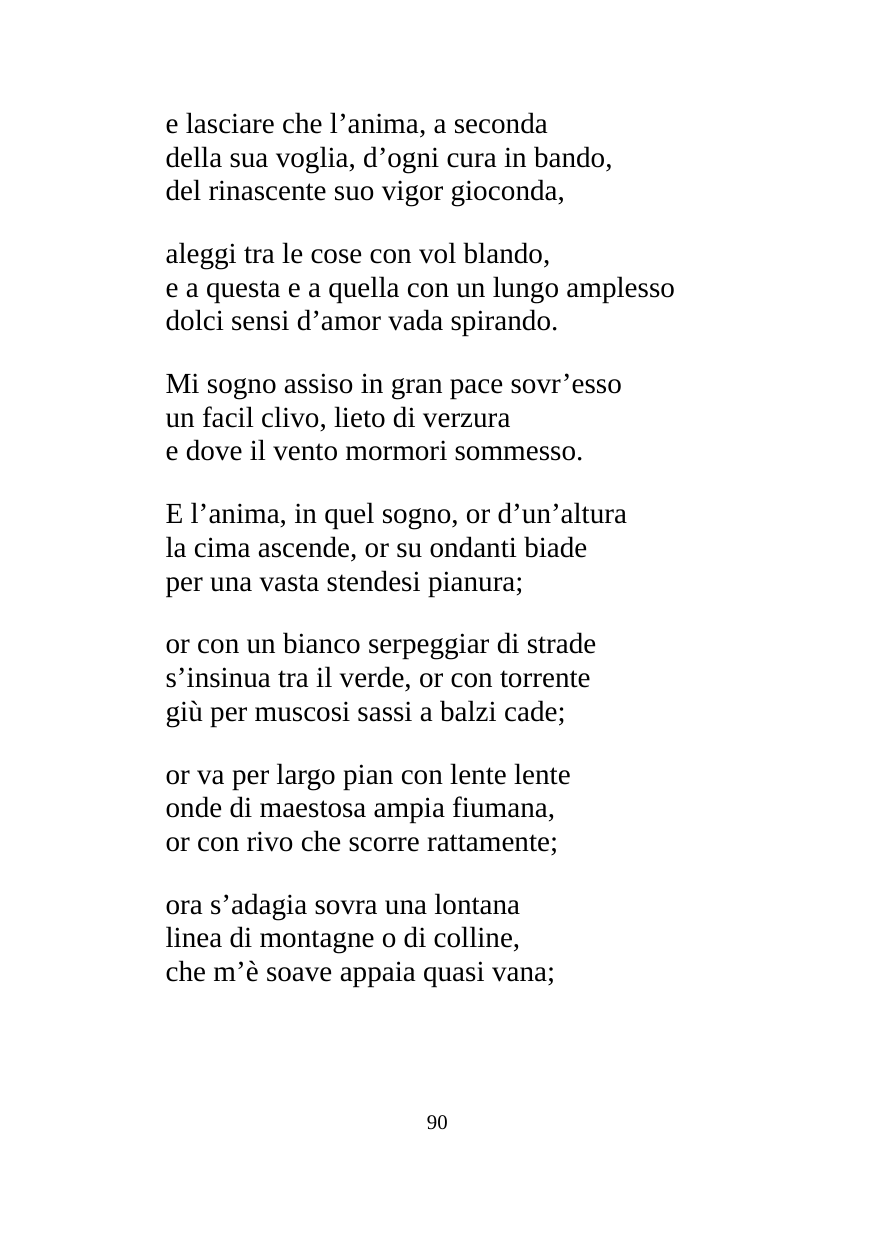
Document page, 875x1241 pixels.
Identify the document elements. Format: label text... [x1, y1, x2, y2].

text aleggi tra le cose con vol blando, e a questa e a quella con un lungo amplesso dolci sensi d’amor vada spirando. [165, 236, 768, 337]
text Mi sogno assiso in gran pace sovr’esso un facil clivo, lieto di verzura e dove il vento mormori sommesso. [165, 366, 768, 467]
text or va per largo pian con lente lente onde di maestosa ampia fiumana, or con rivo che scorre rattamente; [165, 757, 768, 857]
text or con un bianco serpeggiar di strade s’insinua tra il verde, or con torrente giù per muscosi sassi a balzi cade; [165, 627, 768, 727]
text E l’anima, in quel sogno, or d’un’altura la cima ascende, or su ondanti biade per una vasta stendesi pianura; [165, 497, 768, 597]
text e lasciare che l’anima, a seconda della sua voglia, d’ogni cura in bando, del rinascente suo vigor gioconda, [165, 106, 768, 207]
text ora s’adagia sovra una lontana linea di montagne o di colline, che m’è soave appaia quasi vana; [165, 887, 768, 987]
